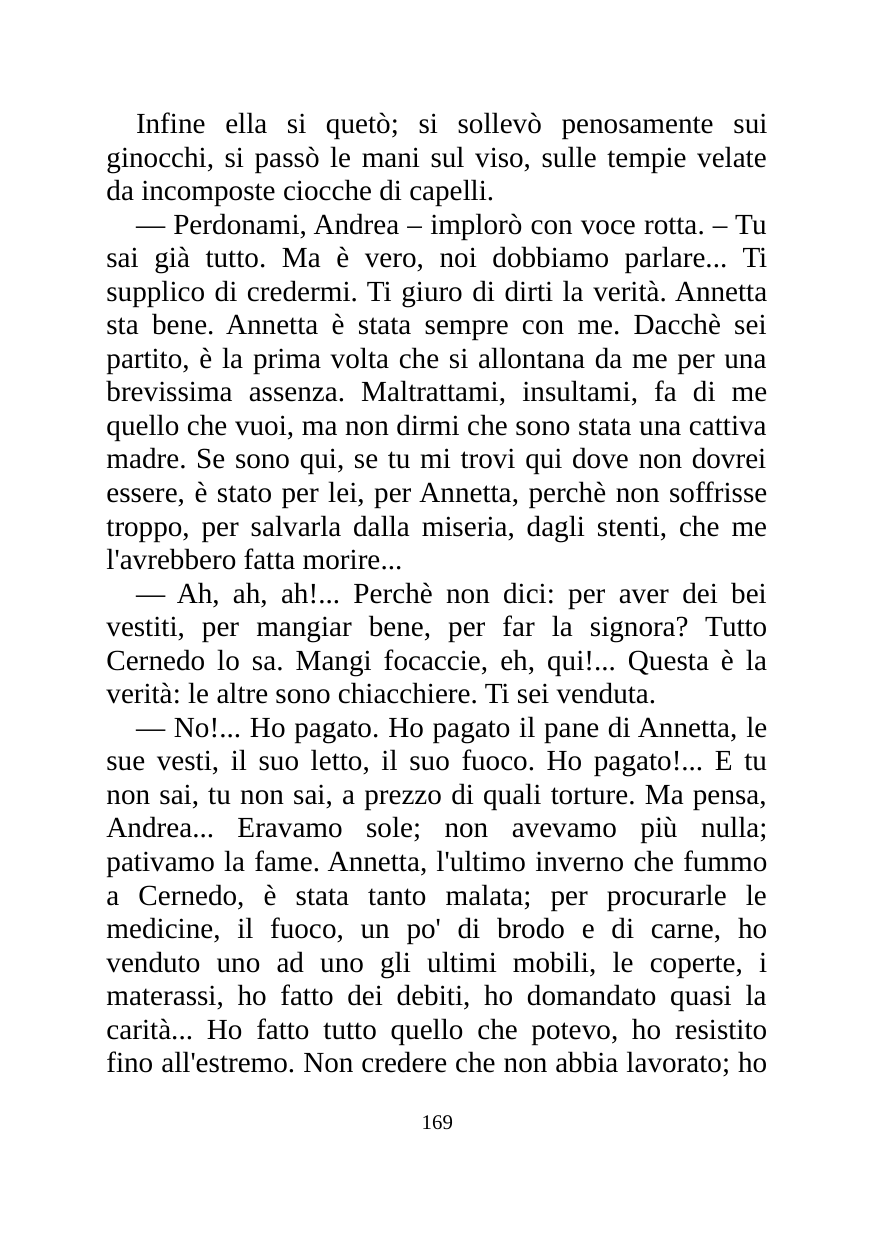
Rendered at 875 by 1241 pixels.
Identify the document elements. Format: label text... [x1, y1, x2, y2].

text — Perdonami, Andrea – implorò con voce rotta. – Tu sai già tutto. Ma è vero, noi dobbiamo parlare... Ti supplico di credermi. Ti giuro di dirti la verità. Annetta sta bene. Annetta è stata sempre con me. Dacchè sei partito, è la prima volta che si allontana da me per una brevissima assenza. Maltrattami, insultami, fa di me quello che vuoi, ma non dirmi che sono stata una cattiva madre. Se sono qui, se tu mi trovi qui dove non dovrei essere, è stato per lei, per Annetta, perchè non soffrisse troppo, per salvarla dalla miseria, dagli stenti, che me l'avrebbero fatta morire... [106, 207, 768, 576]
text Infine ella si quetò; si sollevò penosamente sui ginocchi, si passò le mani sul viso, sulle tempie velate da incomposte ciocche di capelli. [106, 106, 768, 207]
text — No!... Ho pagato. Ho pagato il pane di Annetta, le sue vesti, il suo letto, il suo fuoco. Ho pagato!... E tu non sai, tu non sai, a prezzo di quali torture. Ma pensa, Andrea... Eravamo sole; non avevamo più nulla; pativamo la fame. Annetta, l'ultimo inverno che fummo a Cernedo, è stata tanto malata; per procurarle le medicine, il fuoco, un po' di brodo e di carne, ho venduto uno ad uno gli ultimi mobili, le coperte, i materassi, ho fatto dei debiti, ho domandato quasi la carità... Ho fatto tutto quello che potevo, ho resistito fino all'estremo. Non credere che non abbia lavorato; ho [106, 710, 768, 1079]
text — Ah, ah, ah!... Perchè non dici: per aver dei bei vestiti, per mangiar bene, per far la signora? Tutto Cernedo lo sa. Mangi focaccie, eh, qui!... Questa è la verità: le altre sono chiacchiere. Ti sei venduta. [106, 576, 768, 710]
